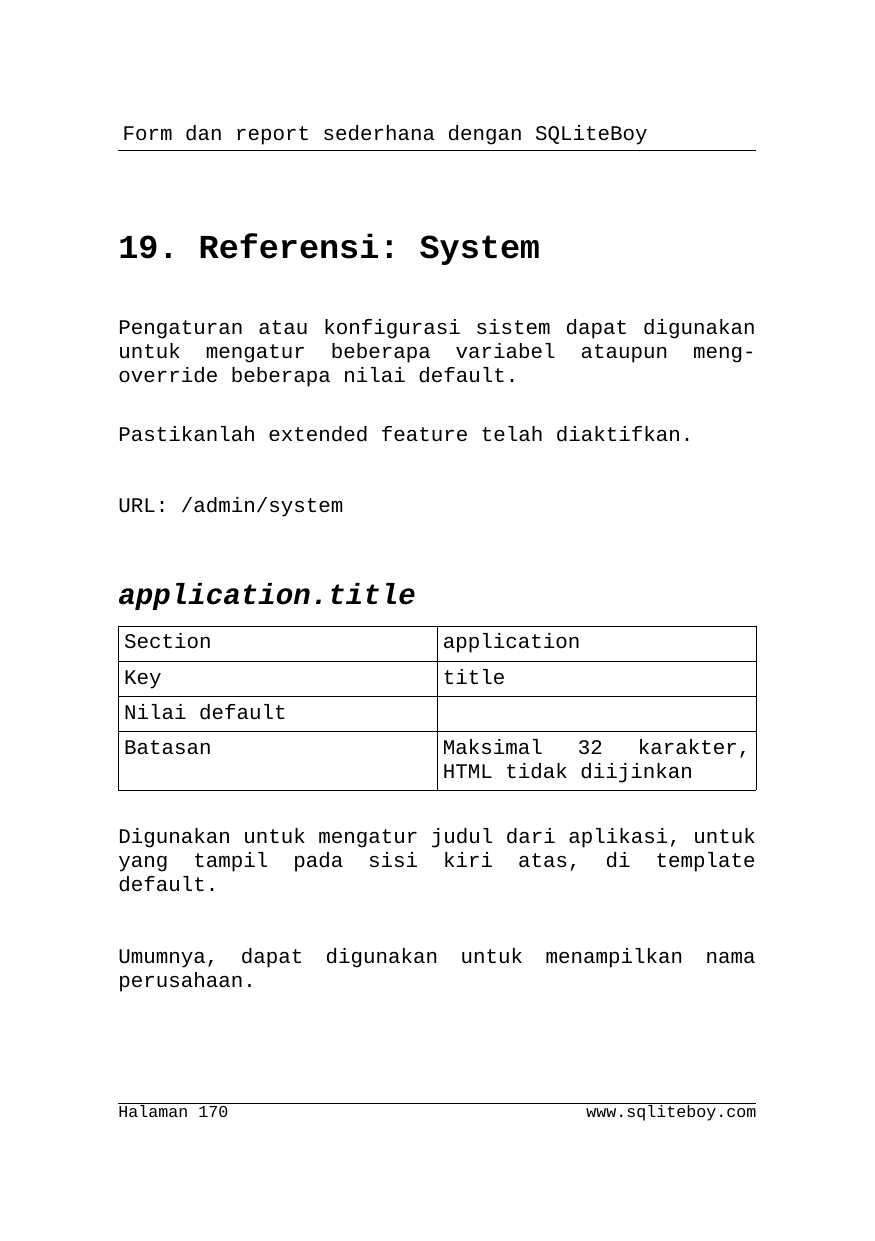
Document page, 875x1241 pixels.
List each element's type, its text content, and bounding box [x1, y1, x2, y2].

table_cell title [438, 662, 756, 696]
subtitle 19. Referensi: System [118, 231, 756, 269]
table_cell Nilai default [119, 697, 437, 731]
text Digunakan untuk mengatur judul dari aplikasi, untuk yang tampil pada sisi kiri atas, di template default. [118, 826, 756, 897]
table_cell Maksimal 32 karakter, HTML tidak diijinkan [438, 732, 756, 790]
table_header application [438, 627, 756, 661]
text Pastikanlah extended feature telah diaktifkan. [118, 424, 756, 448]
text Pengaturan atau konfigurasi sistem dapat digunakan untuk mengatur beberapa variabel ataupun meng-override beberapa nilai default. [118, 317, 756, 388]
text Umumnya, dapat digunakan untuk menampilkan nama perusahaan. [118, 946, 756, 993]
table_cell Key [119, 662, 437, 696]
table_cell Batasan [119, 732, 437, 790]
text URL: /admin/system [118, 495, 756, 519]
table_header Section [119, 627, 437, 661]
subtitle application.title [118, 580, 756, 613]
table_cell [438, 697, 756, 731]
